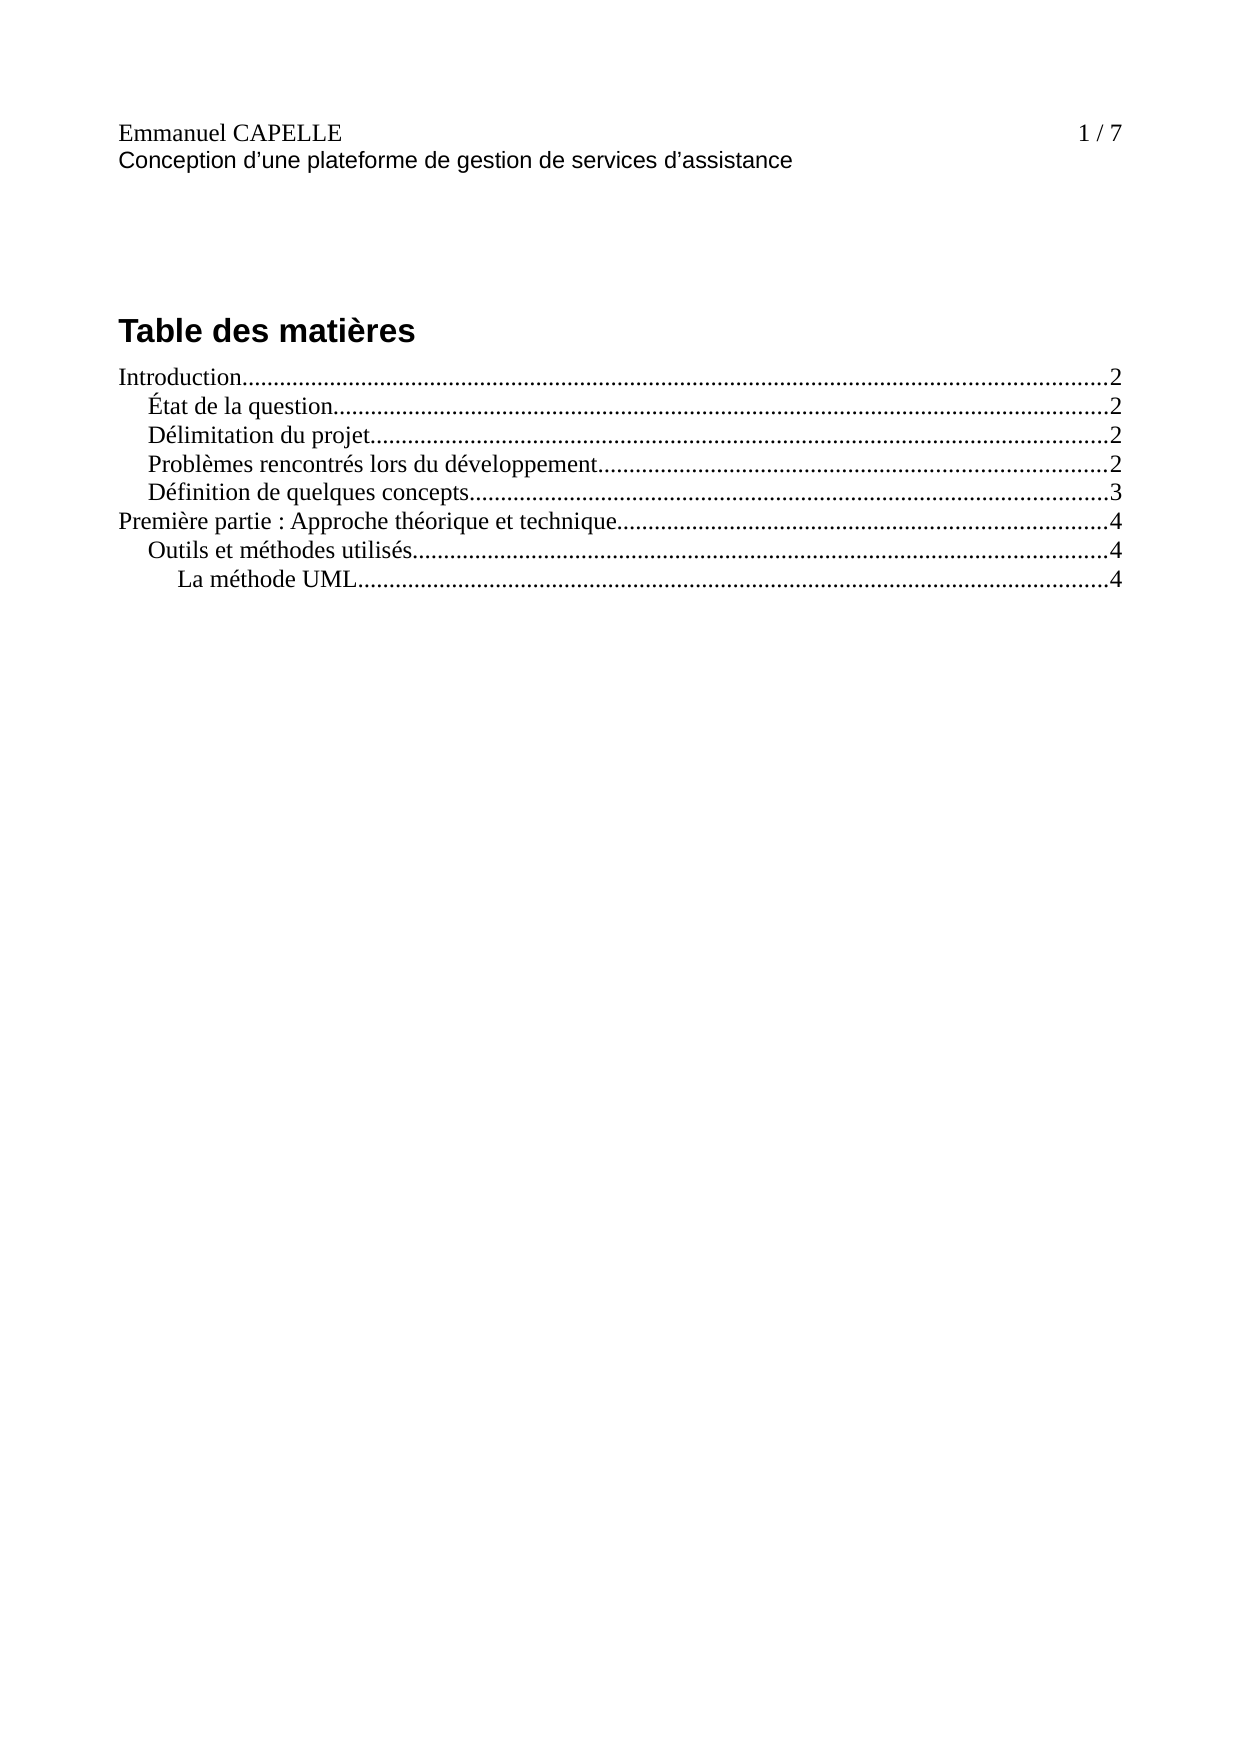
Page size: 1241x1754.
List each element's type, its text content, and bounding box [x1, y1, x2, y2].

text Outils et méthodes utilisés 4 [148, 535, 1122, 564]
text Première partie : Approche théorique et technique 4 [118, 506, 1122, 535]
text Introduction 2 [118, 362, 1122, 391]
text Problèmes rencontrés lors du développement 2 [148, 449, 1122, 477]
text La méthode UML 4 [177, 564, 1122, 592]
text Définition de quelques concepts 3 [148, 477, 1122, 506]
text Délimitation du projet 2 [148, 420, 1122, 449]
text État de la question 2 [148, 391, 1122, 420]
subtitle Table des matières [118, 311, 1122, 350]
